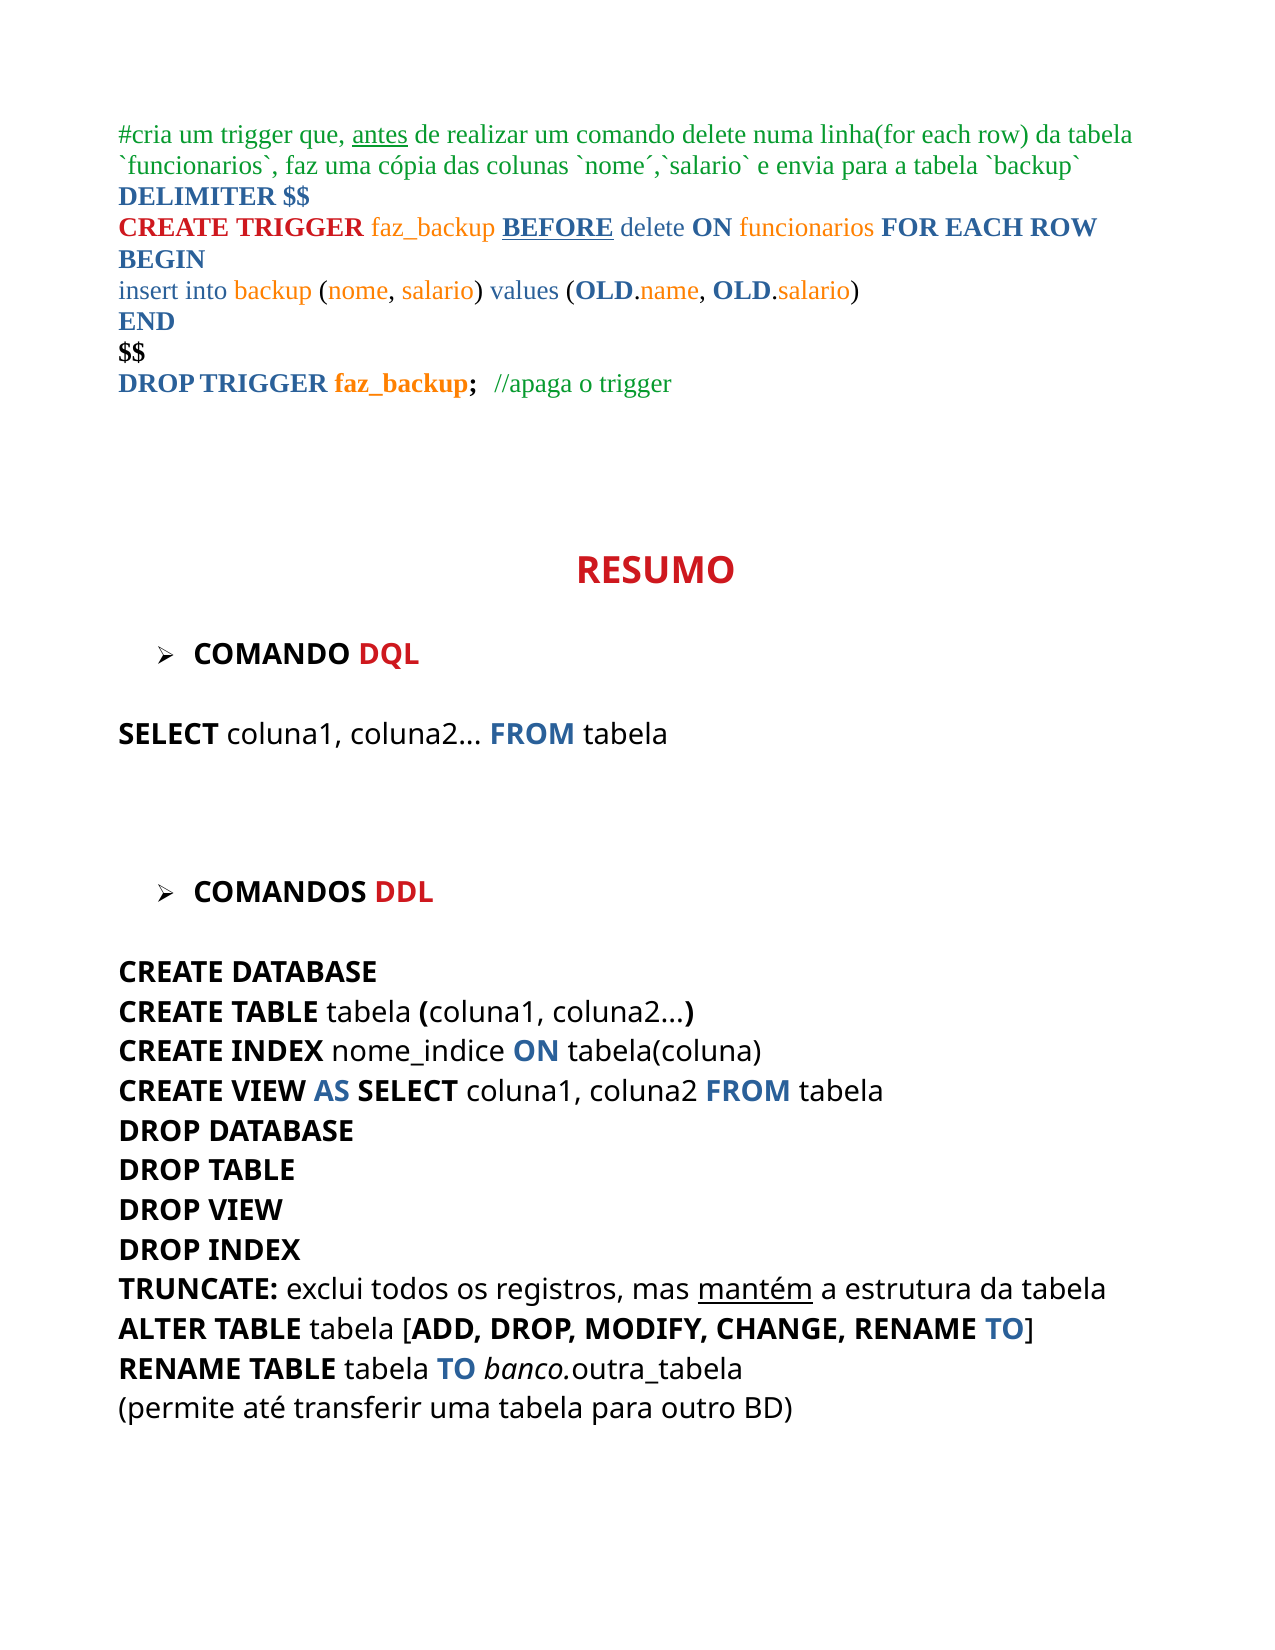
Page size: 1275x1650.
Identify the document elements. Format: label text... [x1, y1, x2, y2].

text DROP DATABASE [118, 1110, 1193, 1149]
text SELECT coluna1, coluna2... FROM tabela [118, 713, 1193, 753]
text ALTER TABLE tabela [ADD, DROP, MODIFY, CHANGE, RENAME TO] [118, 1308, 1211, 1348]
text DROP VIEW [118, 1189, 1193, 1229]
text CREATE TABLE tabela (coluna1, coluna2...) [118, 991, 1193, 1031]
text DROP TABLE [118, 1149, 1193, 1189]
text CREATE DATABASE [118, 951, 1193, 991]
text DROP INDEX [118, 1229, 1193, 1269]
text DROP TRIGGER faz_backup; //apaga o trigger [118, 367, 1193, 398]
text insert into backup (nome, salario) values (OLD.name, OLD.salario) [118, 274, 1193, 305]
text CREATE INDEX nome_indice ON tabela(coluna) [118, 1031, 1193, 1070]
text #cria um trigger que, antes de realizar um comando delete numa linha(for each row) da tabela `funcionarios`, faz uma cópia das colunas `nome´,`salario` e envia para a tabela `backup` [118, 118, 1193, 180]
list COMANDO DQL [156, 634, 1193, 673]
text TRUNCATE: exclui todos os registros, mas mantém a estrutura da tabela [118, 1269, 1193, 1308]
text CREATE TRIGGER faz_backup BEFORE delete ON funcionarios FOR EACH ROW [118, 212, 1193, 243]
text END [118, 305, 1193, 336]
list COMANDOS DDL [156, 872, 1193, 911]
text DELIMITER $$ [118, 180, 1193, 212]
text RENAME TABLE tabela TO banco.outra_tabela (permite até transferir uma tabela para outro BD) [118, 1348, 1193, 1427]
text $$ [118, 336, 1193, 367]
text RESUMO [118, 543, 1193, 594]
text CREATE VIEW AS SELECT coluna1, coluna2 FROM tabela [118, 1070, 1193, 1110]
text BEGIN [118, 243, 1193, 274]
